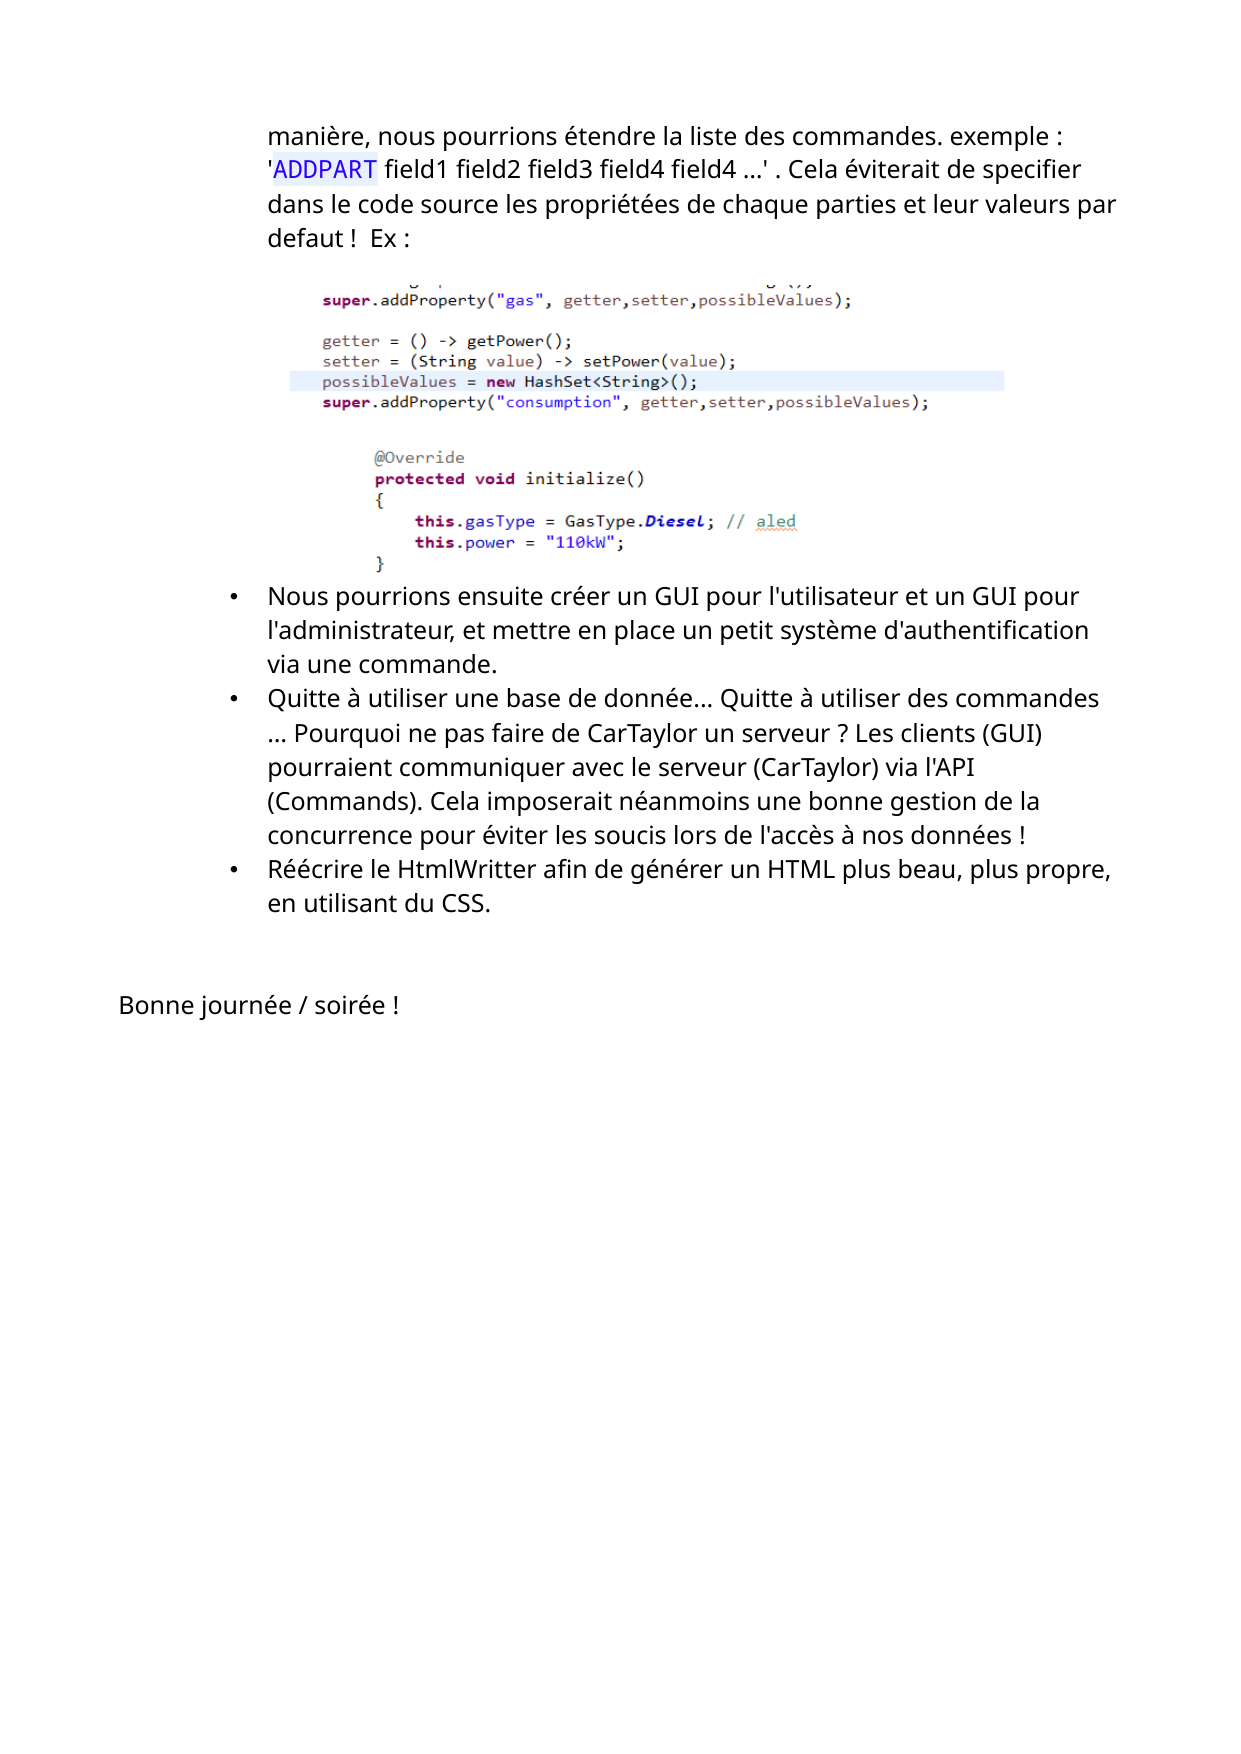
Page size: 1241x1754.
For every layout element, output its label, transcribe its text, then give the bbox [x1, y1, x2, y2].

picture [289, 285, 1005, 418]
list Réécrire le HtmlWritter afin de générer un HTML plus beau, plus propre, en utilisant du CSS. [229, 851, 1122, 919]
picture [358, 434, 873, 579]
list Nous pourrions ensuite créer un GUI pour l'utilisateur et un GUI pour l'administrateur, et mettre en place un petit système d'authentification via une commande. [229, 283, 1122, 681]
list manière, nous pourrions étendre la liste des commandes. exemple : 'ADDPART field1 field2 field3 field4 field4 …' . Cela éviterait de specifier dans le code source les propriétées de chaque parties et leur valeurs par defaut ! Ex : [229, 118, 1122, 254]
list Quitte à utiliser une base de donnée... Quitte à utiliser des commandes … Pourquoi ne pas faire de CarTaylor un serveur ? Les clients (GUI) pourraient communiquer avec le serveur (CarTaylor) via l'API (Commands). Cela imposerait néanmoins une bonne gestion de la concurrence pour éviter les soucis lors de l'accès à nos données ! [229, 681, 1122, 851]
text Bonne journée / soirée ! [118, 988, 1122, 1022]
